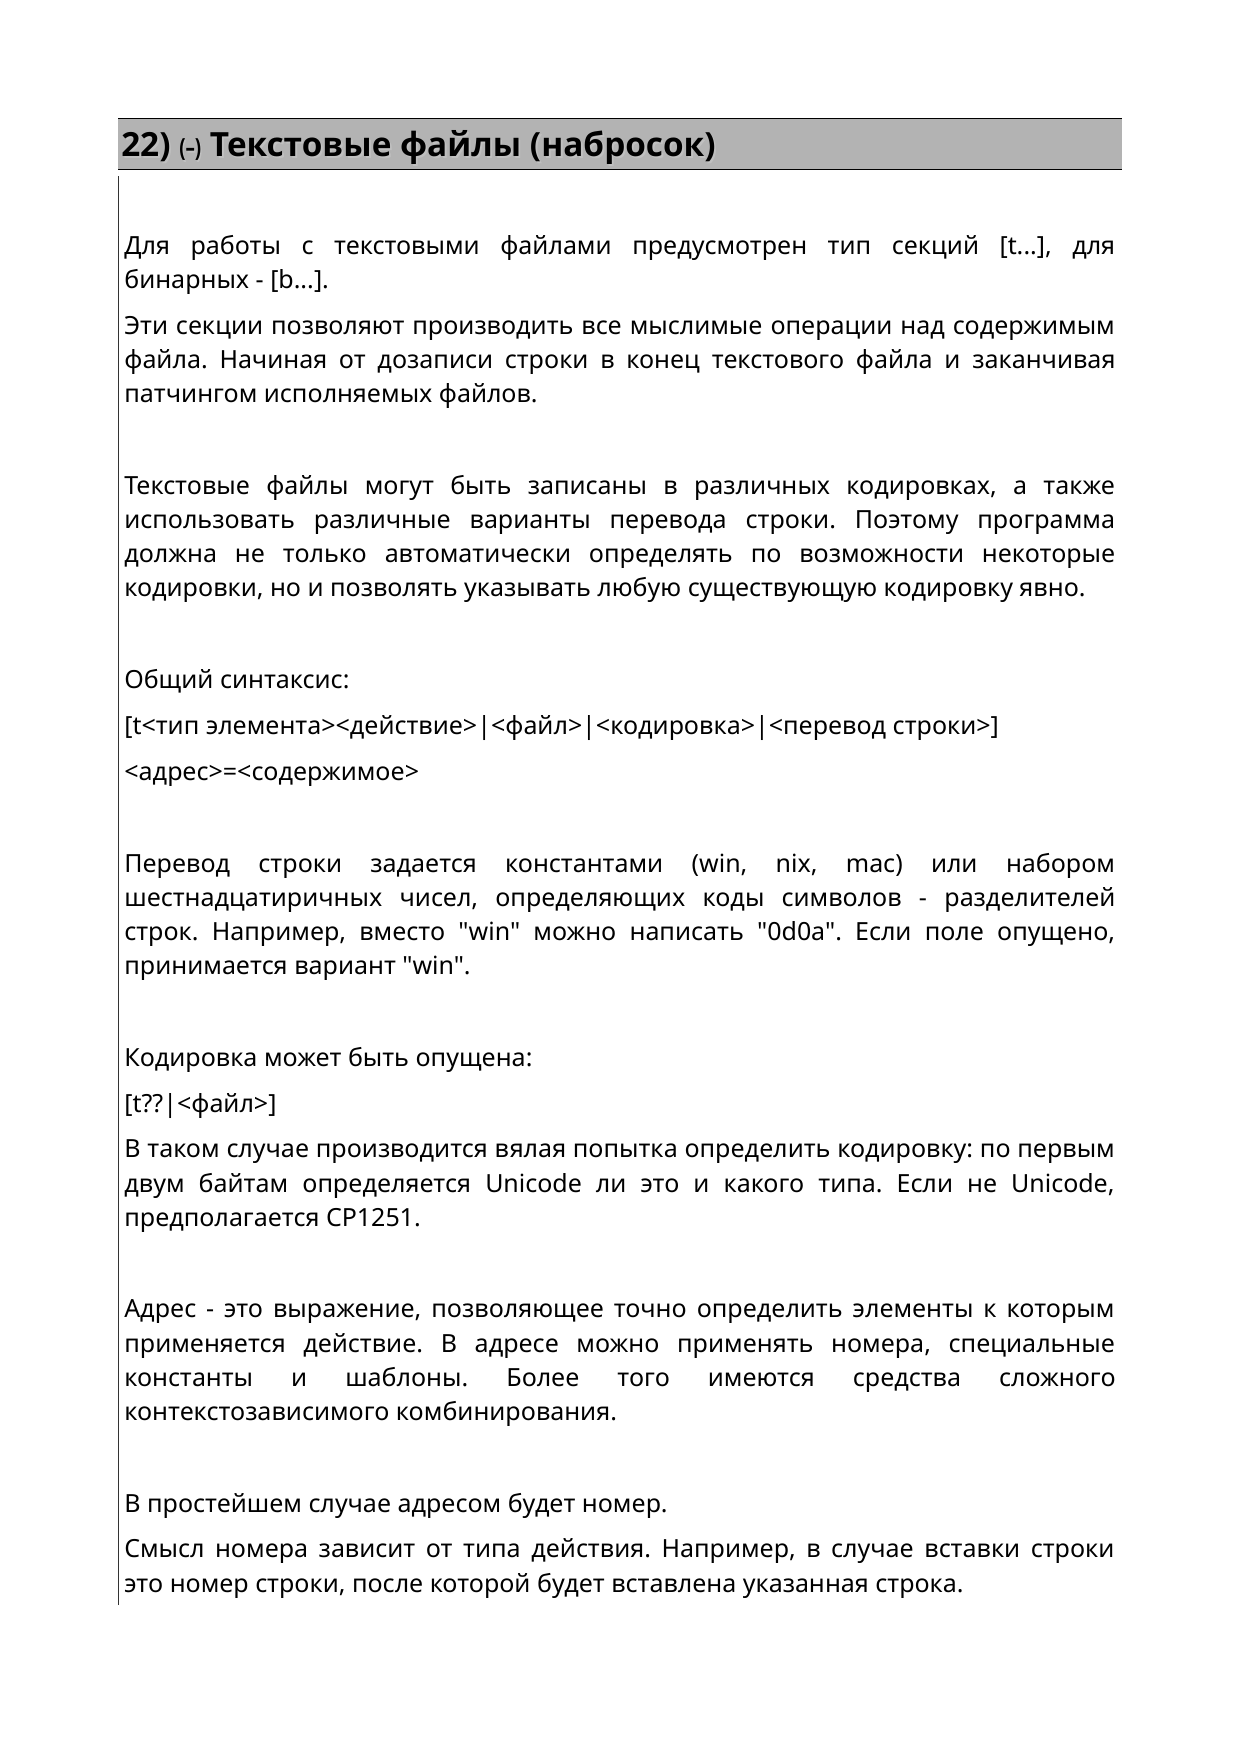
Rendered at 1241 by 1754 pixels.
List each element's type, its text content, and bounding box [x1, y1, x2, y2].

text Адрес - это выражение, позволяющее точно определить элементы к которым применяется действие. В адресе можно применять номера, специальные константы и шаблоны. Более того имеются средства сложного контекстозависимого комбинирования. [119, 1285, 1122, 1427]
text Эти секции позволяют производить все мыслимые операции над содержимым файла. Начиная от дозаписи строки в конец текстового файла и заканчивая патчингом исполняемых файлов. [119, 301, 1122, 409]
text [t<тип элемента><действие>|<файл>|<кодировка>|<перевод строки>] [119, 701, 1122, 741]
text В таком случае производится вялая попытка определить кодировку: по первым двум байтам определяется Unicode ли это и какого типа. Если не Unicode, предполагается CP1251. [119, 1125, 1122, 1233]
subtitle (–) Текстовые файлы (набросок) [118, 119, 1122, 169]
text [t??|<файл>] [119, 1079, 1122, 1119]
text <адрес>=<содержимое> [119, 747, 1122, 787]
text Для работы с текстовыми файлами предусмотрен тип секций [t...], для бинарных - [b...]. [119, 221, 1122, 296]
text Перевод строки задается константами (win, nix, mac) или набором шестнадцатиричных чисел, определяющих коды символов - разделителей строк. Например, вместо "win" можно написать "0d0a". Если поле опущено, принимается вариант "win". [119, 839, 1122, 981]
text Текстовые файлы могут быть записаны в различных кодировках, а также использовать различные варианты перевода строки. Поэтому программа должна не только автоматически определять по возможности некоторые кодировки, но и позволять указывать любую существующую кодировку явно. [119, 461, 1122, 604]
text Общий синтаксис: [119, 656, 1122, 696]
text Смысл номера зависит от типа действия. Например, в случае вставки строки это номер строки, после которой будет вставлена указанная строка. [119, 1525, 1122, 1605]
text В простейшем случае адресом будет номер. [119, 1479, 1122, 1519]
text Кодировка может быть опущена: [119, 1033, 1122, 1073]
